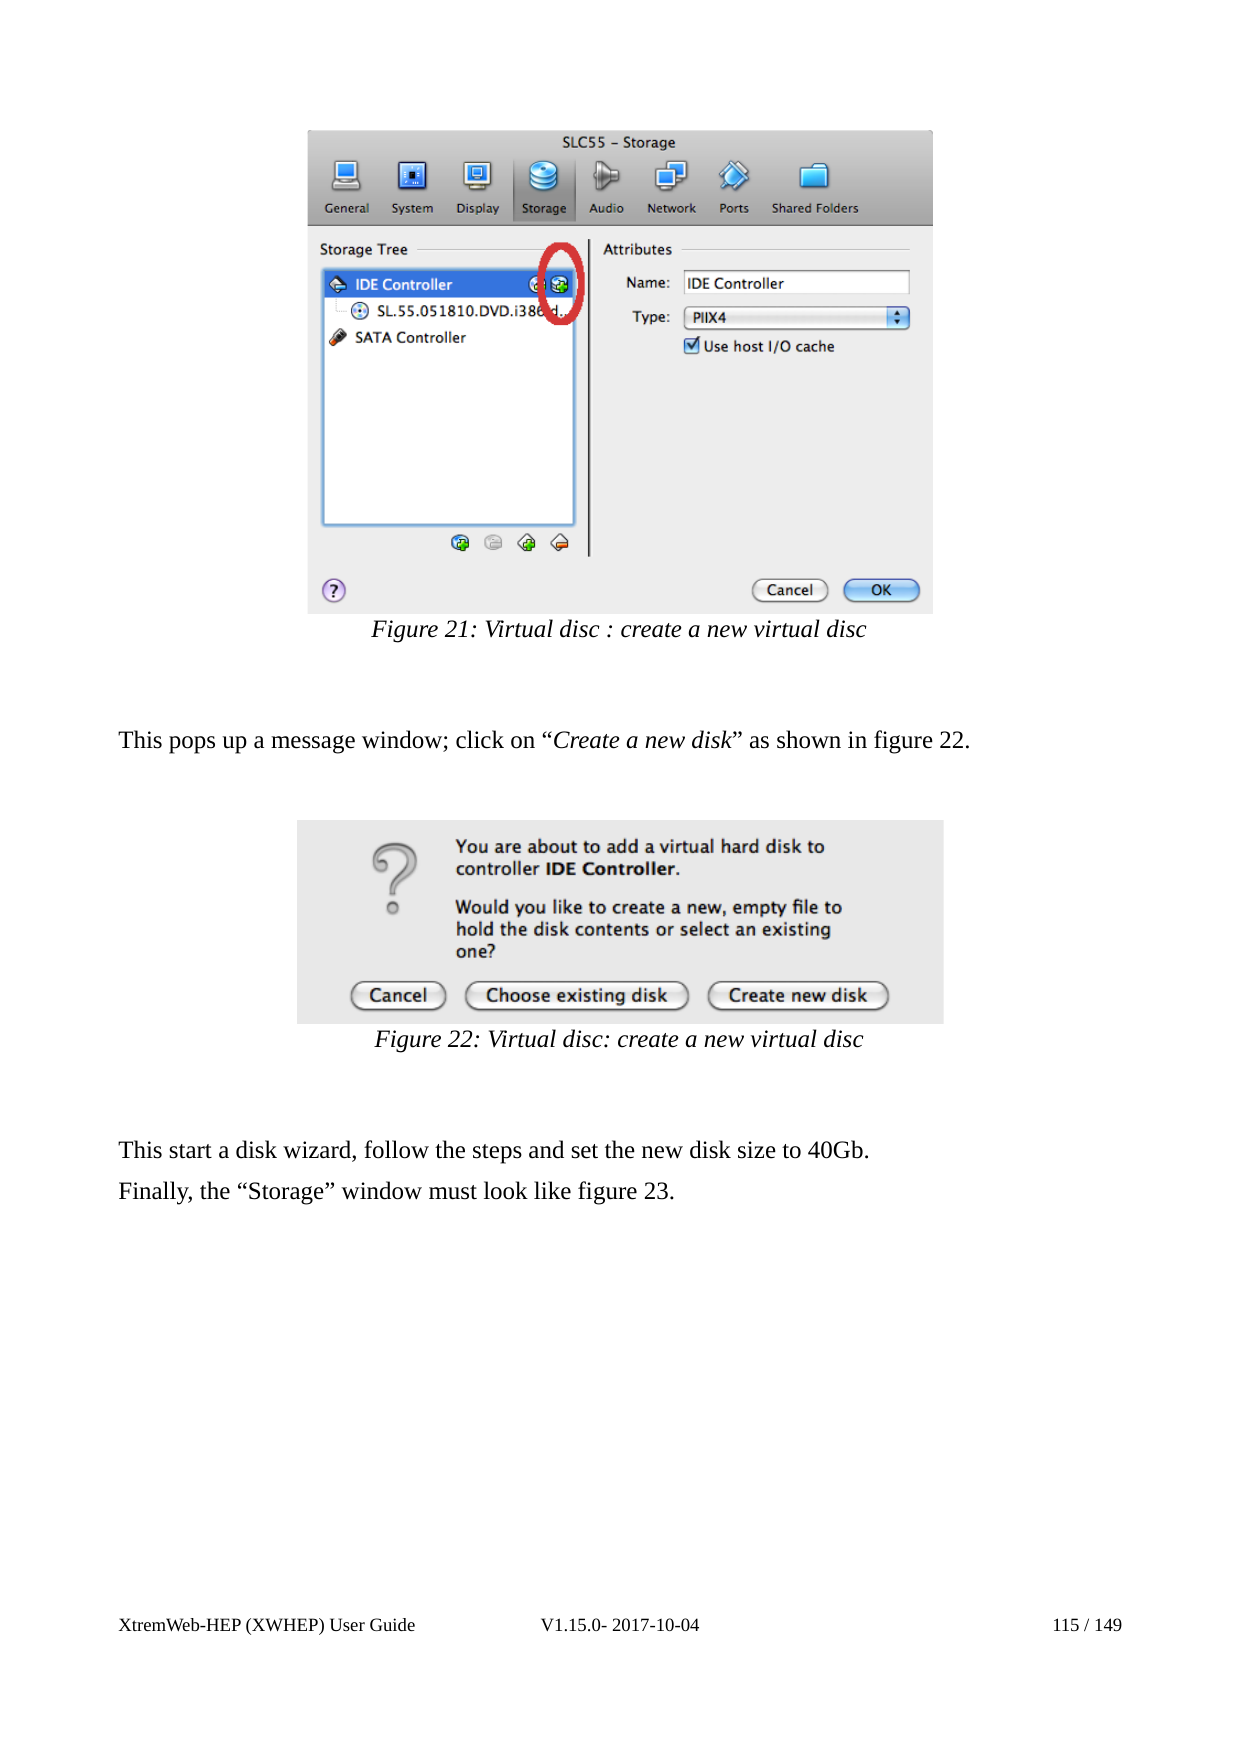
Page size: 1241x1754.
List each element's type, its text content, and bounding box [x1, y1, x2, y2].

picture [307, 130, 933, 614]
text This start a disk wizard, follow the steps and set the new disk size to 40Gb. [118, 1135, 1122, 1164]
text Figure 21: Virtual disc : create a new virtual disc [307, 614, 933, 643]
text Figure 22: Virtual disc: create a new virtual disc [297, 1024, 943, 1053]
picture [297, 820, 944, 1024]
text This pops up a message window; click on “Create a new disk” as shown in figure 22. [118, 725, 1122, 754]
text Finally, the “Storage” window must look like figure 23. [118, 1176, 1122, 1205]
